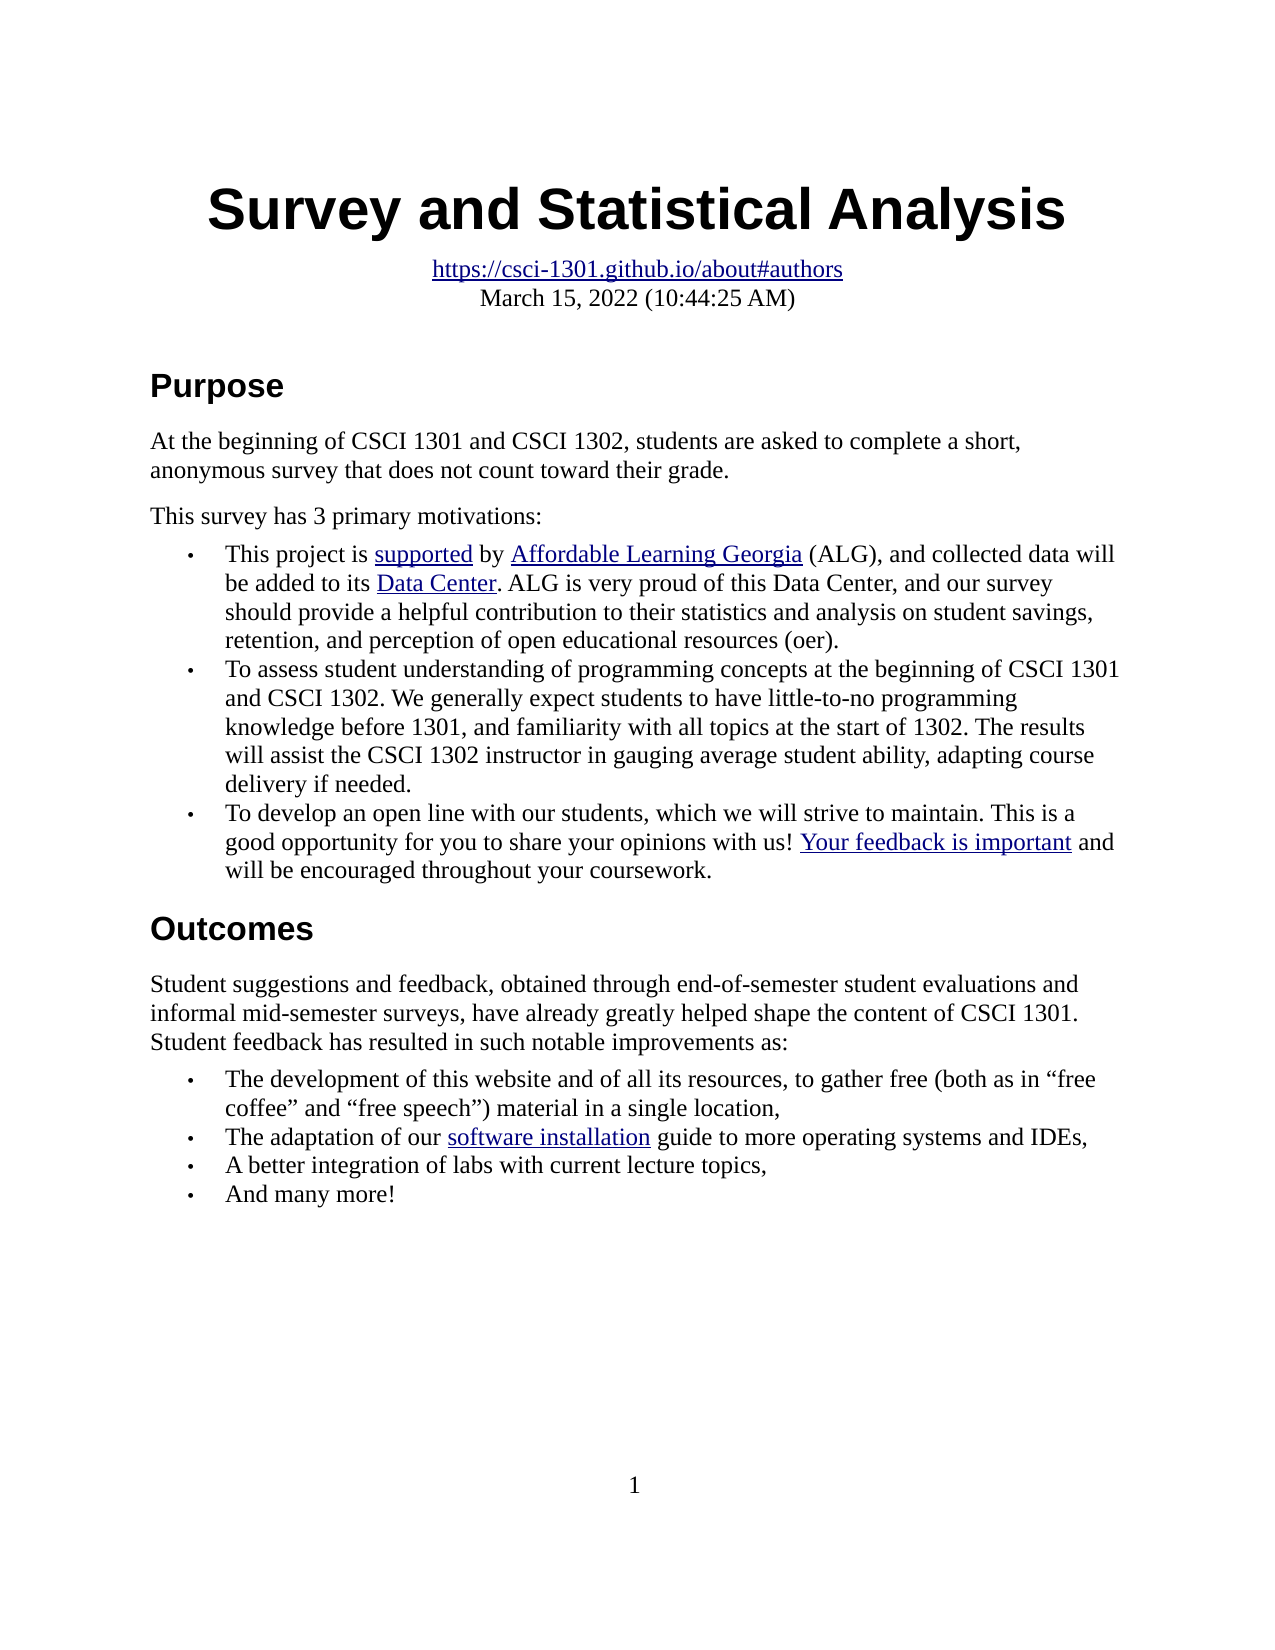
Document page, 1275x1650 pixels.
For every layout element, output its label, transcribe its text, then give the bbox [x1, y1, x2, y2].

list A better integration of labs with current lecture topics, [187, 1151, 1125, 1179]
text At the beginning of CSCI 1301 and CSCI 1302, students are asked to complete a short, anonymous survey that does not count toward their grade. [150, 426, 1125, 483]
list The development of this website and of all its resources, to gather free (both as in “free coffee” and “free speech”) material in a single location, [187, 1064, 1125, 1122]
list And many more! [187, 1179, 1125, 1208]
list The adaptation of our software installation guide to more operating systems and IDEs, [187, 1122, 1125, 1151]
text March 15, 2022 (10:44:25 AM) [150, 283, 1125, 312]
text https://csci-1301.github.io/about#authors [150, 254, 1125, 283]
list To develop an open line with our students, which we will strive to maintain. This is a good opportunity for you to share your opinions with us! Your feedback is important and will be encouraged throughout your coursework. [187, 798, 1125, 884]
subtitle Outcomes [150, 909, 1125, 948]
subtitle Purpose [150, 366, 1125, 404]
list This project is supported by Affordable Learning Georgia (ALG), and collected data will be added to its Data Center. ALG is very proud of this Data Center, and our survey should provide a helpful contribution to their statistics and analysis on student savings, retention, and perception of open educational resources (oer). [187, 539, 1125, 654]
text This survey has 3 primary motivations: [150, 501, 1125, 530]
title Survey and Statistical Analysis [150, 175, 1125, 242]
list To assess student understanding of programming concepts at the beginning of CSCI 1301 and CSCI 1302. We generally expect students to have little-to-no programming knowledge before 1301, and familiarity with all topics at the start of 1302. The results will assist the CSCI 1302 instructor in gauging average student ability, adapting course delivery if needed. [187, 654, 1125, 798]
text Student suggestions and feedback, obtained through end-of-semester student evaluations and informal mid-semester surveys, have already greatly helped shape the content of CSCI 1301. Student feedback has resulted in such notable improvements as: [150, 969, 1125, 1055]
